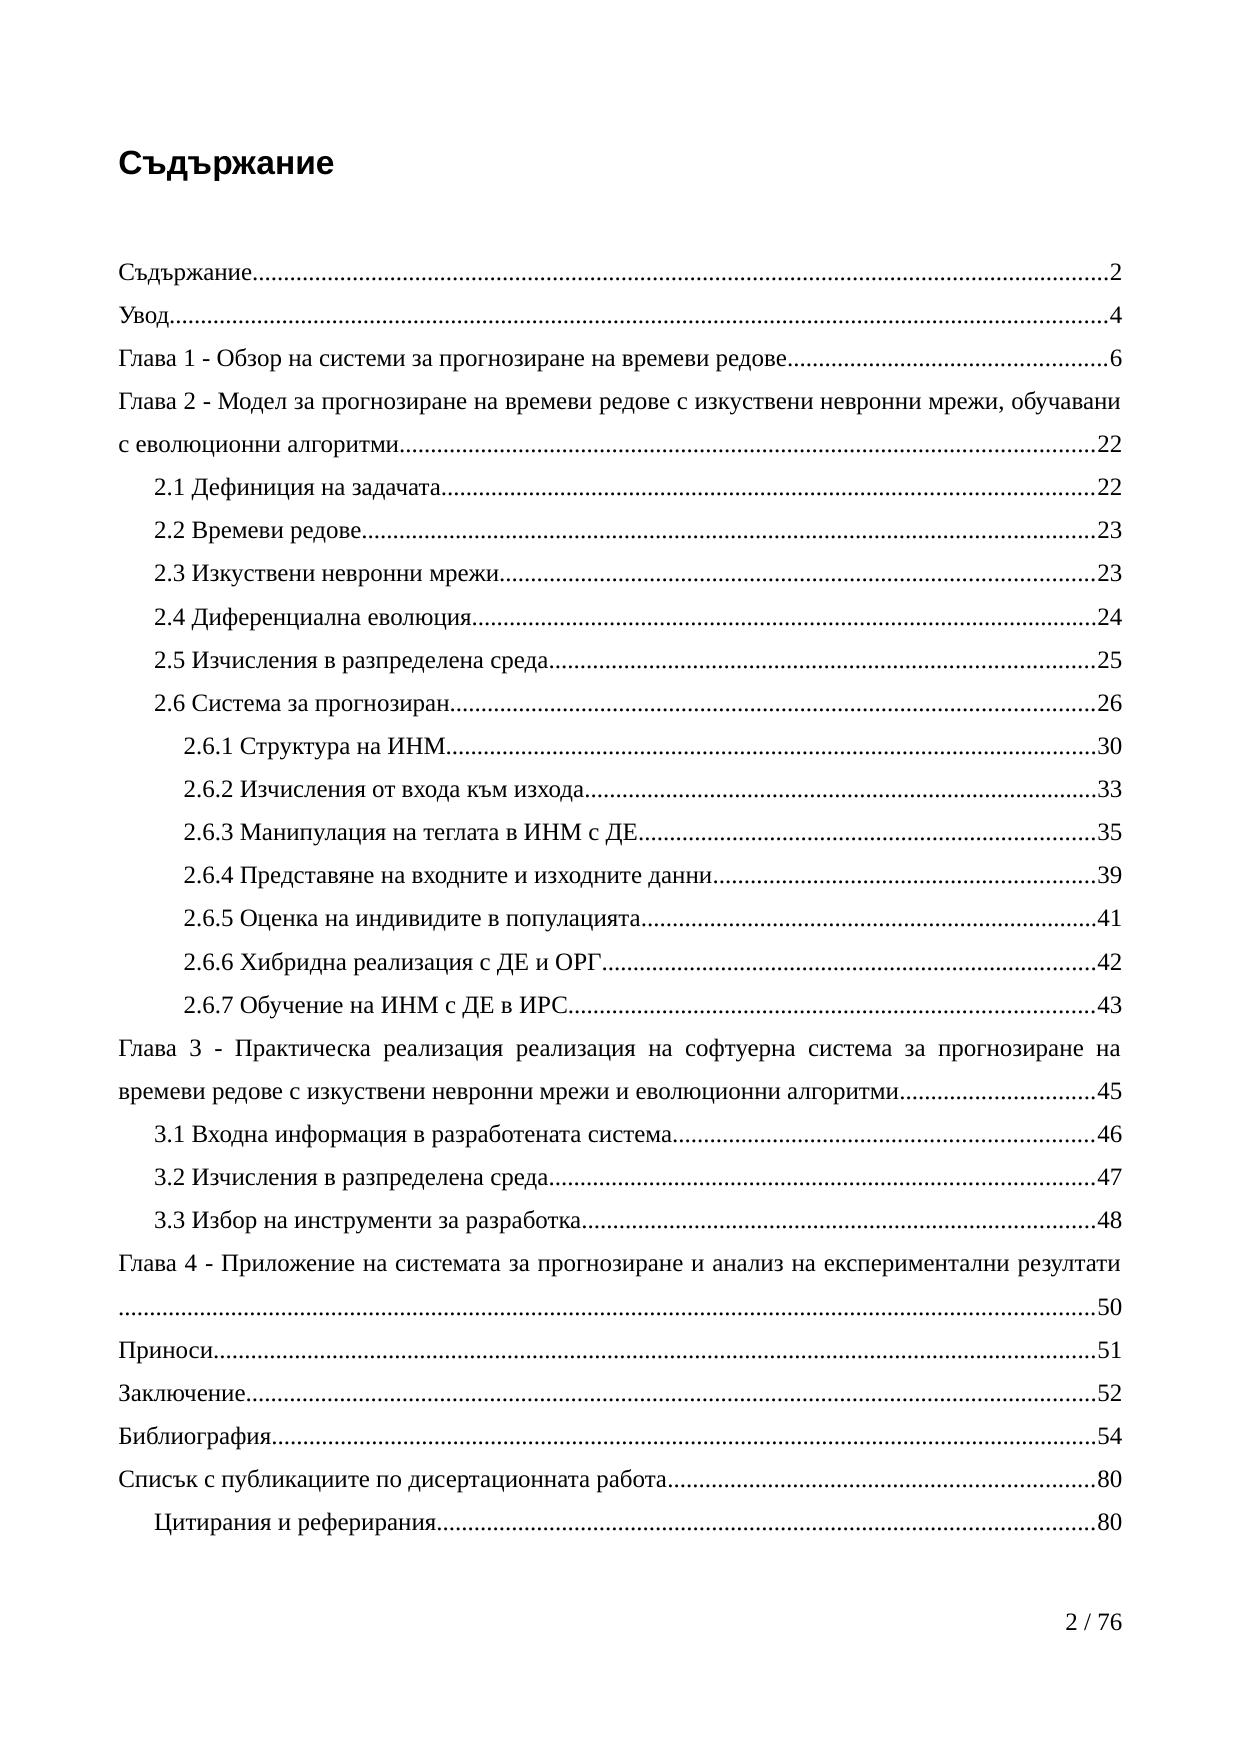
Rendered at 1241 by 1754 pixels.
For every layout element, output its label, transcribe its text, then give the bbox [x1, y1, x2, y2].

text 2.6.7 Обучение на ИНМ с ДЕ в ИРС 43 [177, 990, 1122, 1018]
text Заключение 52 [118, 1378, 1122, 1407]
text Приноси 51 [118, 1335, 1122, 1363]
text Съдържание 2 [118, 257, 1122, 285]
text 2.6.1 Структура на ИНМ 30 [177, 731, 1122, 760]
text 3.3 Избор на инструменти за разработка 48 [148, 1205, 1122, 1234]
text 2.2 Времеви редове 23 [148, 515, 1122, 544]
text 2.6.3 Манипулация на теглата в ИНМ с ДЕ 35 [177, 817, 1122, 846]
text 2.5 Изчисления в разпределена среда 25 [148, 645, 1122, 673]
text 2.6.4 Представяне на входните и изходните данни 39 [177, 860, 1122, 889]
text 2.6.2 Изчисления от входа към изхода 33 [177, 774, 1122, 803]
text Библиография 54 [118, 1421, 1122, 1450]
text 2.6 Система за прогнозиран 26 [148, 688, 1122, 717]
text Списък с публикациите по дисертационната работа 80 [118, 1464, 1122, 1493]
text 2.6.6 Хибридна реализация с ДЕ и ОРГ 42 [177, 947, 1122, 975]
text 3.2 Изчисления в разпределена среда 47 [148, 1162, 1122, 1191]
subtitle Съдържание [118, 143, 1122, 182]
text Глава 4 - Приложение на системата за прогнозиране и анализ на експериментални резултати 50 [118, 1248, 1122, 1320]
text 3.1 Входна информация в разработената система 46 [148, 1119, 1122, 1148]
text Глава 1 - Обзор на системи за прогнозиране на времеви редове 6 [118, 343, 1122, 372]
text Глава 3 - Практическа реализация реализация на софтуерна система за прогнозиране на времеви редове с изкуствени невронни мрежи и еволюционни алгоритми 45 [118, 1033, 1122, 1105]
text Глава 2 - Модел за прогнозиране на времеви редове с изкуствени невронни мрежи, обучавани с еволюционни алгоритми 22 [118, 386, 1122, 458]
text 2.1 Дефиниция на задачата 22 [148, 472, 1122, 501]
text 2.3 Изкуствени невронни мрежи 23 [148, 558, 1122, 587]
text 2.4 Диференциална еволюция 24 [148, 602, 1122, 630]
text Цитирания и реферирания 80 [148, 1507, 1122, 1536]
text 2.6.5 Оценка на индивидите в популацията 41 [177, 903, 1122, 932]
text Увод 4 [118, 300, 1122, 328]
